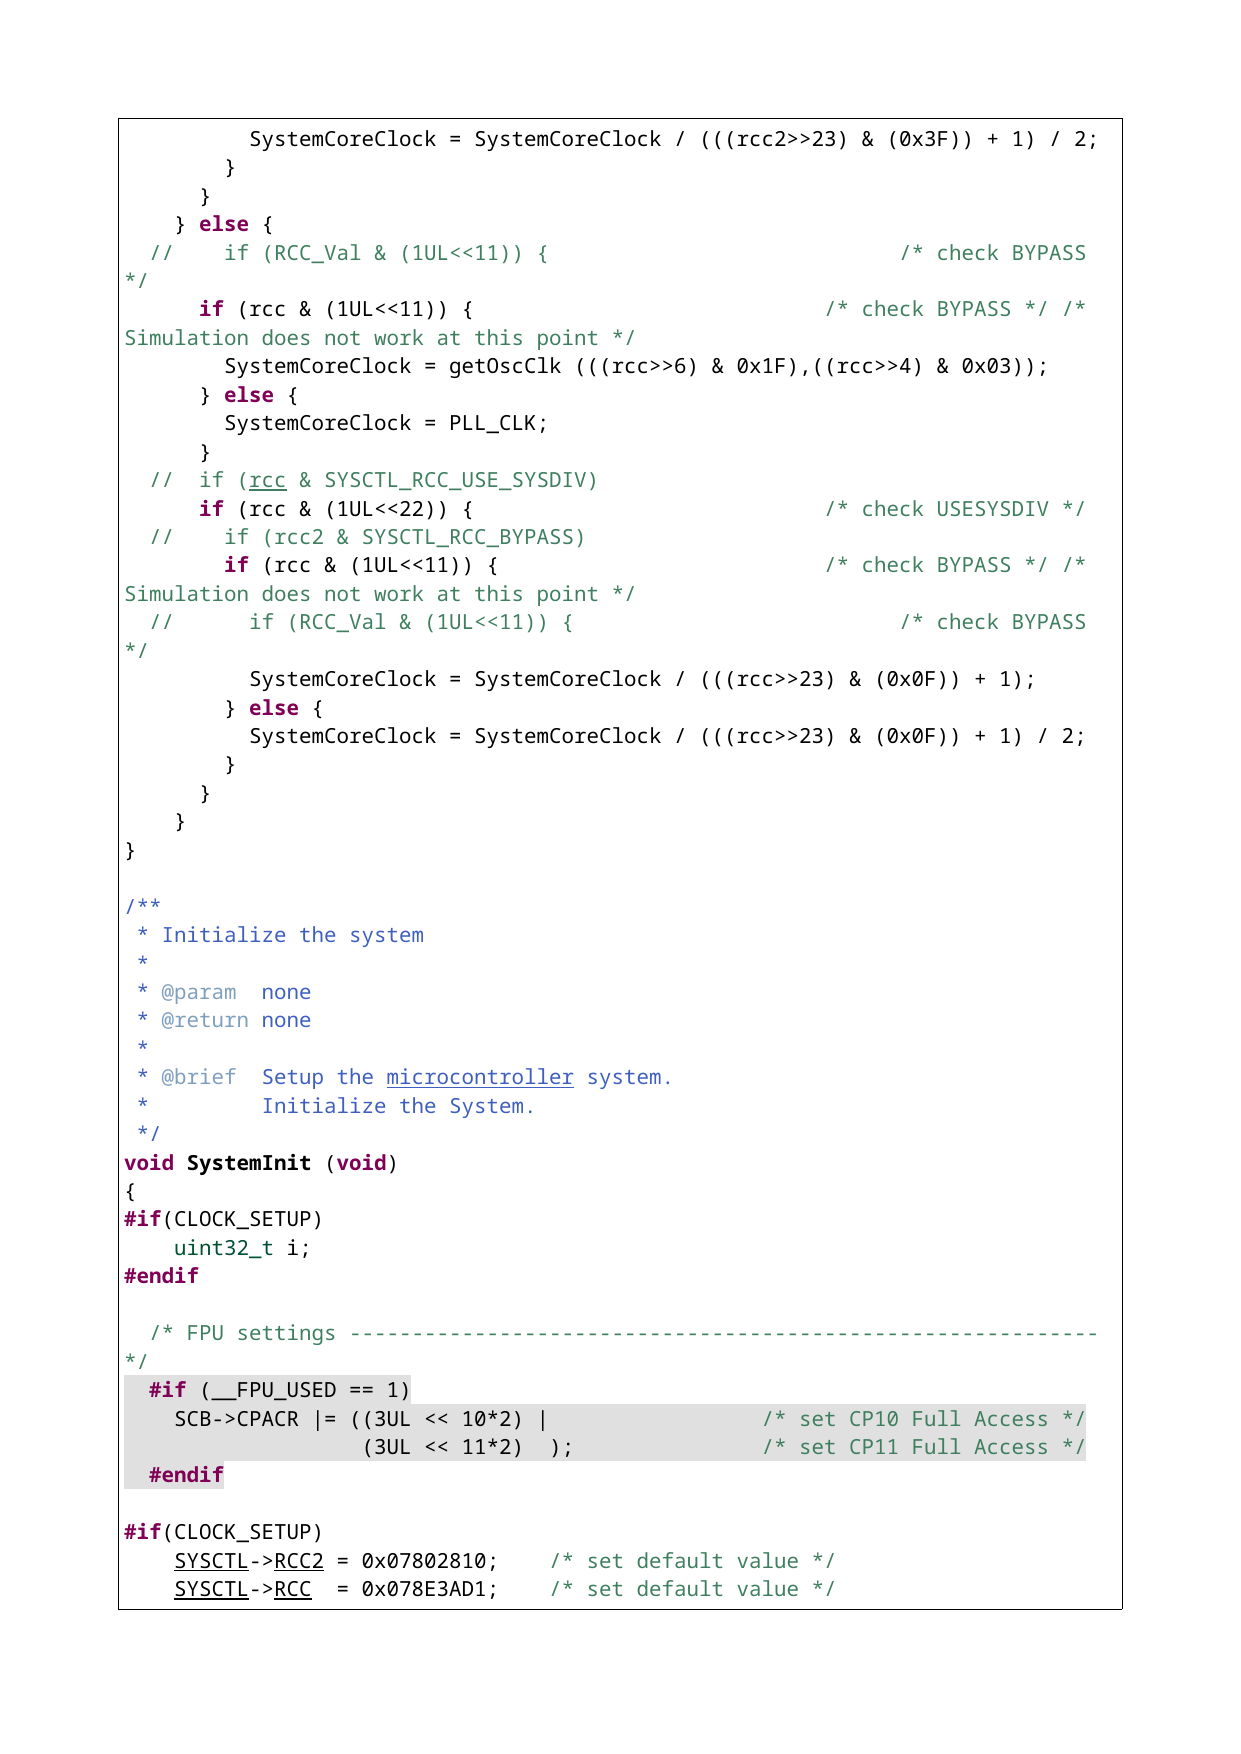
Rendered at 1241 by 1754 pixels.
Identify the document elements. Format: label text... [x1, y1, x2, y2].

table_cell SystemCoreClock = SystemCoreClock / (((rcc2>>23) & (0x3F)) + 1) / 2; } } } else { // if (RCC_Val & (1UL<<11)) { /* check BYPASS */ if (rcc & (1UL<<11)) { /* check BYPASS */ /* Simulation does not work at this point */ SystemCoreClock = getOscClk (((rcc>>6) & 0x1F),((rcc>>4) & 0x03)); } else { SystemCoreClock = PLL_CLK; } // if (rcc & SYSCTL_RCC_USE_SYSDIV) if (rcc & (1UL<<22)) { /* check USESYSDIV */ // if (rcc2 & SYSCTL_RCC_BYPASS) if (rcc & (1UL<<11)) { /* check BYPASS */ /* Simulation does not work at this point */ // if (RCC_Val & (1UL<<11)) { /* check BYPASS */ SystemCoreClock = SystemCoreClock / (((rcc>>23) & (0x0F)) + 1); } else { SystemCoreClock = SystemCoreClock / (((rcc>>23) & (0x0F)) + 1) / 2; } } } } /** * Initialize the system * * @param none * @return none * * @brief Setup the microcontroller system. * Initialize the System. */ void SystemInit (void) { #if(CLOCK_SETUP) uint32_t i; #endif /* FPU settings ------------------------------------------------------------*/ #if (__FPU_USED == 1) SCB->CPACR |= ((3UL << 10*2) | /* set CP10 Full Access */ (3UL << 11*2) ); /* set CP11 Full Access */ #endif #if(CLOCK_SETUP) SYSCTL->RCC2 = 0x07802810; /* set default value */ SYSCTL->RCC = 0x078E3AD1; /* set default value */ [119, 119, 1122, 1608]
